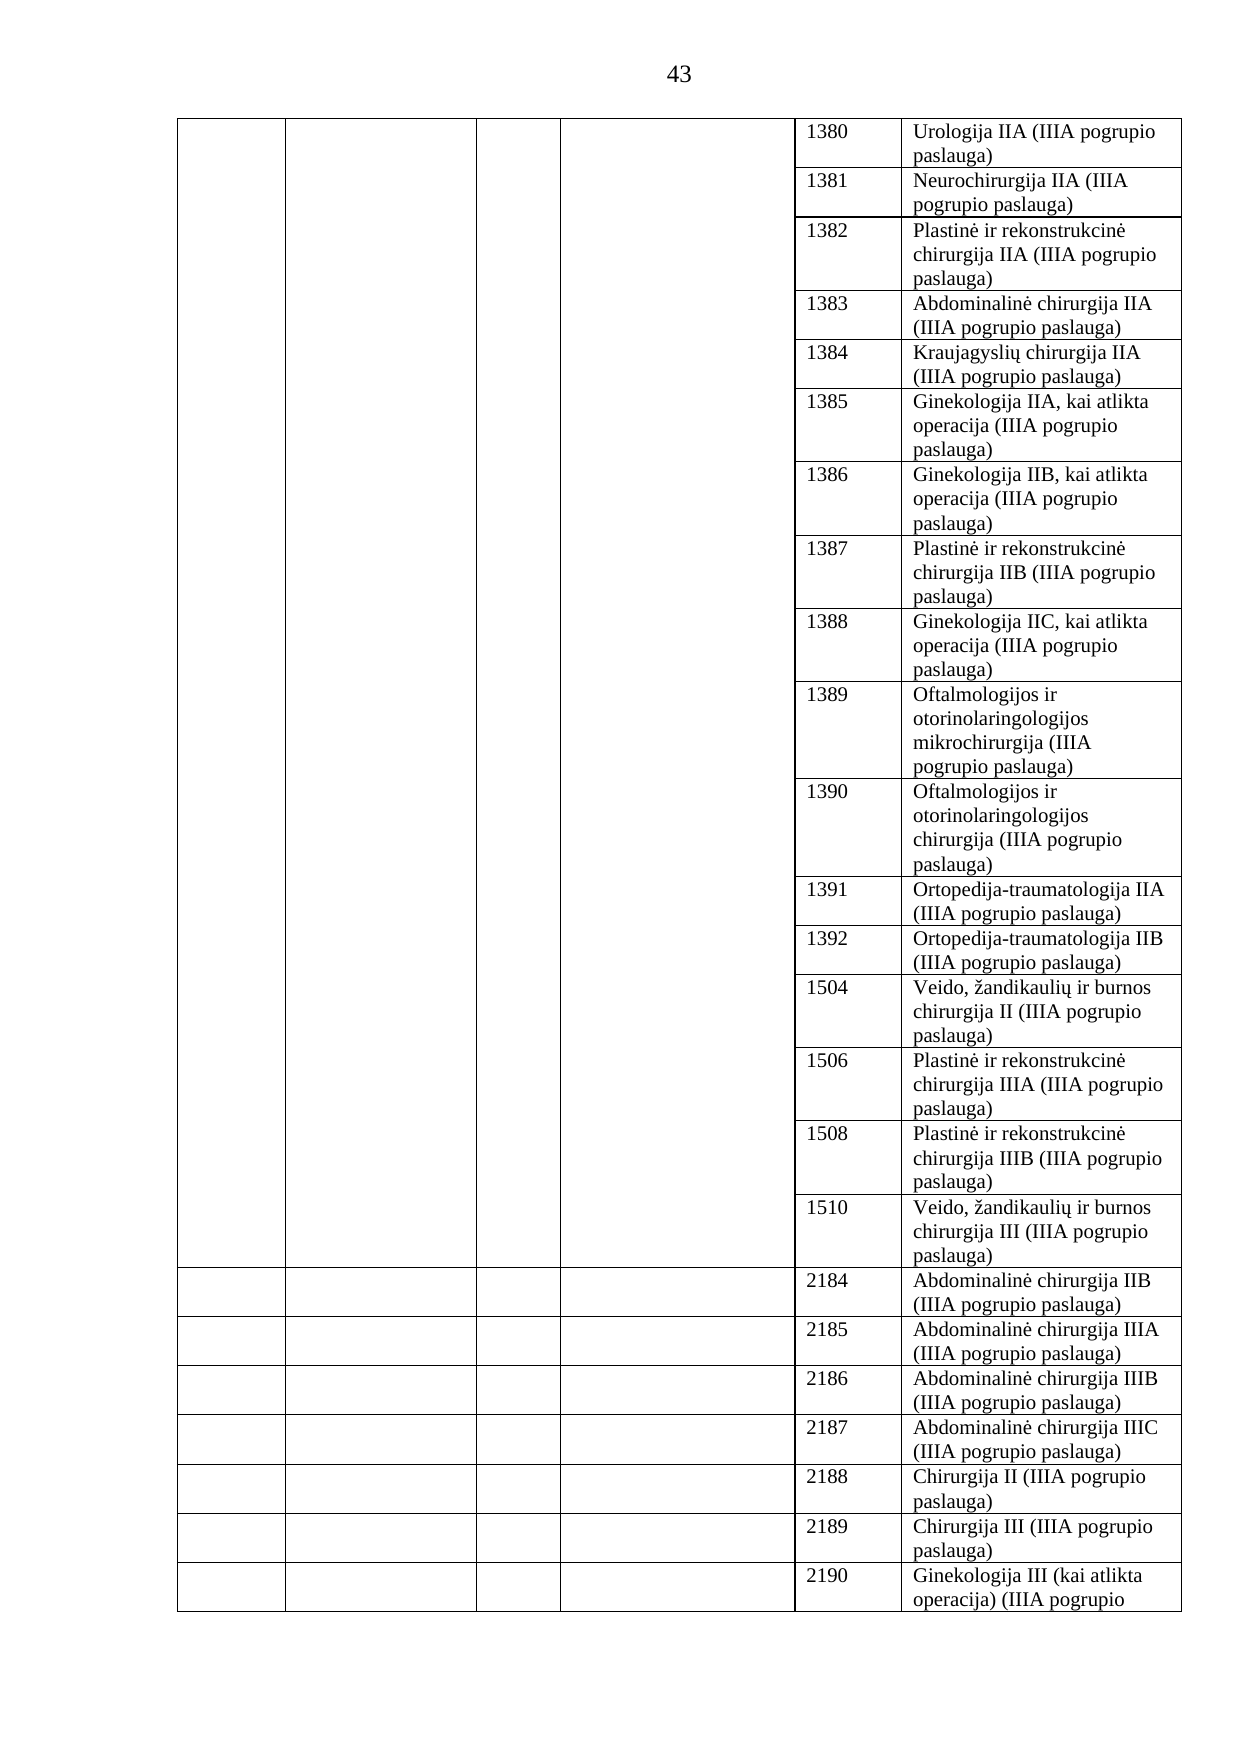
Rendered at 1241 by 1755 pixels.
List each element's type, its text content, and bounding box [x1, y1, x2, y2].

table_cell [286, 119, 476, 1267]
table_cell 2184 [796, 1268, 901, 1316]
table_cell [178, 119, 285, 1267]
table_cell [477, 1268, 560, 1316]
table_cell [477, 1317, 560, 1365]
table_cell 1383 [796, 291, 901, 339]
table_cell [561, 1268, 794, 1316]
table_cell 1388 [796, 609, 901, 681]
table_cell Veido, žandikaulių ir burnos chirurgija II (IIIA pogrupio paslauga) [902, 975, 1181, 1047]
table_cell 1381 [796, 168, 901, 216]
table_cell Oftalmologijos ir otorinolaringologijos mikrochirurgija (IIIA pogrupio paslauga) [902, 682, 1181, 778]
table_cell 1384 [796, 340, 901, 388]
table_cell [561, 1563, 794, 1611]
table_cell Veido, žandikaulių ir burnos chirurgija III (IIIA pogrupio paslauga) [902, 1195, 1181, 1267]
table_cell [178, 1366, 285, 1414]
table_cell Abdominalinė chirurgija IIA (IIIA pogrupio paslauga) [902, 291, 1181, 339]
table_cell Ginekologija IIB, kai atlikta operacija (IIIA pogrupio paslauga) [902, 462, 1181, 534]
table_cell 1386 [796, 462, 901, 534]
table_cell [286, 1563, 476, 1611]
table_cell [561, 1514, 794, 1562]
table_cell [286, 1514, 476, 1562]
table_cell 1506 [796, 1048, 901, 1120]
table_cell [477, 1465, 560, 1513]
table_cell 2187 [796, 1415, 901, 1463]
table_cell [286, 1268, 476, 1316]
table_cell [286, 1366, 476, 1414]
table_cell [477, 1514, 560, 1562]
table_cell 1508 [796, 1121, 901, 1193]
table_cell [178, 1415, 285, 1463]
table_cell Oftalmologijos ir otorinolaringologijos chirurgija (IIIA pogrupio paslauga) [902, 779, 1181, 876]
table_cell [286, 1465, 476, 1513]
table_cell 2185 [796, 1317, 901, 1365]
table_cell [561, 1415, 794, 1463]
table_cell [178, 1563, 285, 1611]
table_cell [178, 1317, 285, 1365]
table_cell 1387 [796, 536, 901, 608]
table_cell 1389 [796, 682, 901, 778]
table_cell Ortopedija-traumatologija IIB (IIIA pogrupio paslauga) [902, 926, 1181, 974]
table_cell [286, 1317, 476, 1365]
table_cell [178, 1268, 285, 1316]
table_cell 2188 [796, 1465, 901, 1513]
table_cell 1390 [796, 779, 901, 876]
table_cell [477, 119, 560, 1267]
table_cell Neurochirurgija IIA (IIIA pogrupio paslauga) [902, 168, 1181, 216]
table_cell 2186 [796, 1366, 901, 1414]
table_cell 1392 [796, 926, 901, 974]
table_cell [561, 119, 794, 1267]
table_cell 2190 [796, 1563, 901, 1611]
table_cell Plastinė ir rekonstrukcinė chirurgija IIB (IIIA pogrupio paslauga) [902, 536, 1181, 608]
table_cell [561, 1366, 794, 1414]
table_cell 1504 [796, 975, 901, 1047]
table_cell Ginekologija IIC, kai atlikta operacija (IIIA pogrupio paslauga) [902, 609, 1181, 681]
table_cell 1382 [796, 218, 901, 290]
table_cell Plastinė ir rekonstrukcinė chirurgija IIIB (IIIA pogrupio paslauga) [902, 1121, 1181, 1193]
table_cell 1510 [796, 1195, 901, 1267]
table_cell [477, 1563, 560, 1611]
table_cell [477, 1415, 560, 1463]
table_cell Plastinė ir rekonstrukcinė chirurgija IIA (IIIA pogrupio paslauga) [902, 218, 1181, 290]
table_cell [286, 1415, 476, 1463]
table_cell 2189 [796, 1514, 901, 1562]
table_cell 1391 [796, 877, 901, 925]
table_cell Ginekologija IIA, kai atlikta operacija (IIIA pogrupio paslauga) [902, 389, 1181, 461]
table_cell [178, 1465, 285, 1513]
table_cell Urologija IIA (IIIA pogrupio paslauga) [902, 119, 1181, 167]
table_cell 1385 [796, 389, 901, 461]
table_cell 1380 [796, 119, 901, 167]
table_cell [178, 1514, 285, 1562]
table_cell [561, 1317, 794, 1365]
table_cell Kraujagyslių chirurgija IIA (IIIA pogrupio paslauga) [902, 340, 1181, 388]
table_cell [477, 1366, 560, 1414]
table_cell Plastinė ir rekonstrukcinė chirurgija IIIA (IIIA pogrupio paslauga) [902, 1048, 1181, 1120]
table_cell Ortopedija-traumatologija IIA (IIIA pogrupio paslauga) [902, 877, 1181, 925]
table_cell [561, 1465, 794, 1513]
